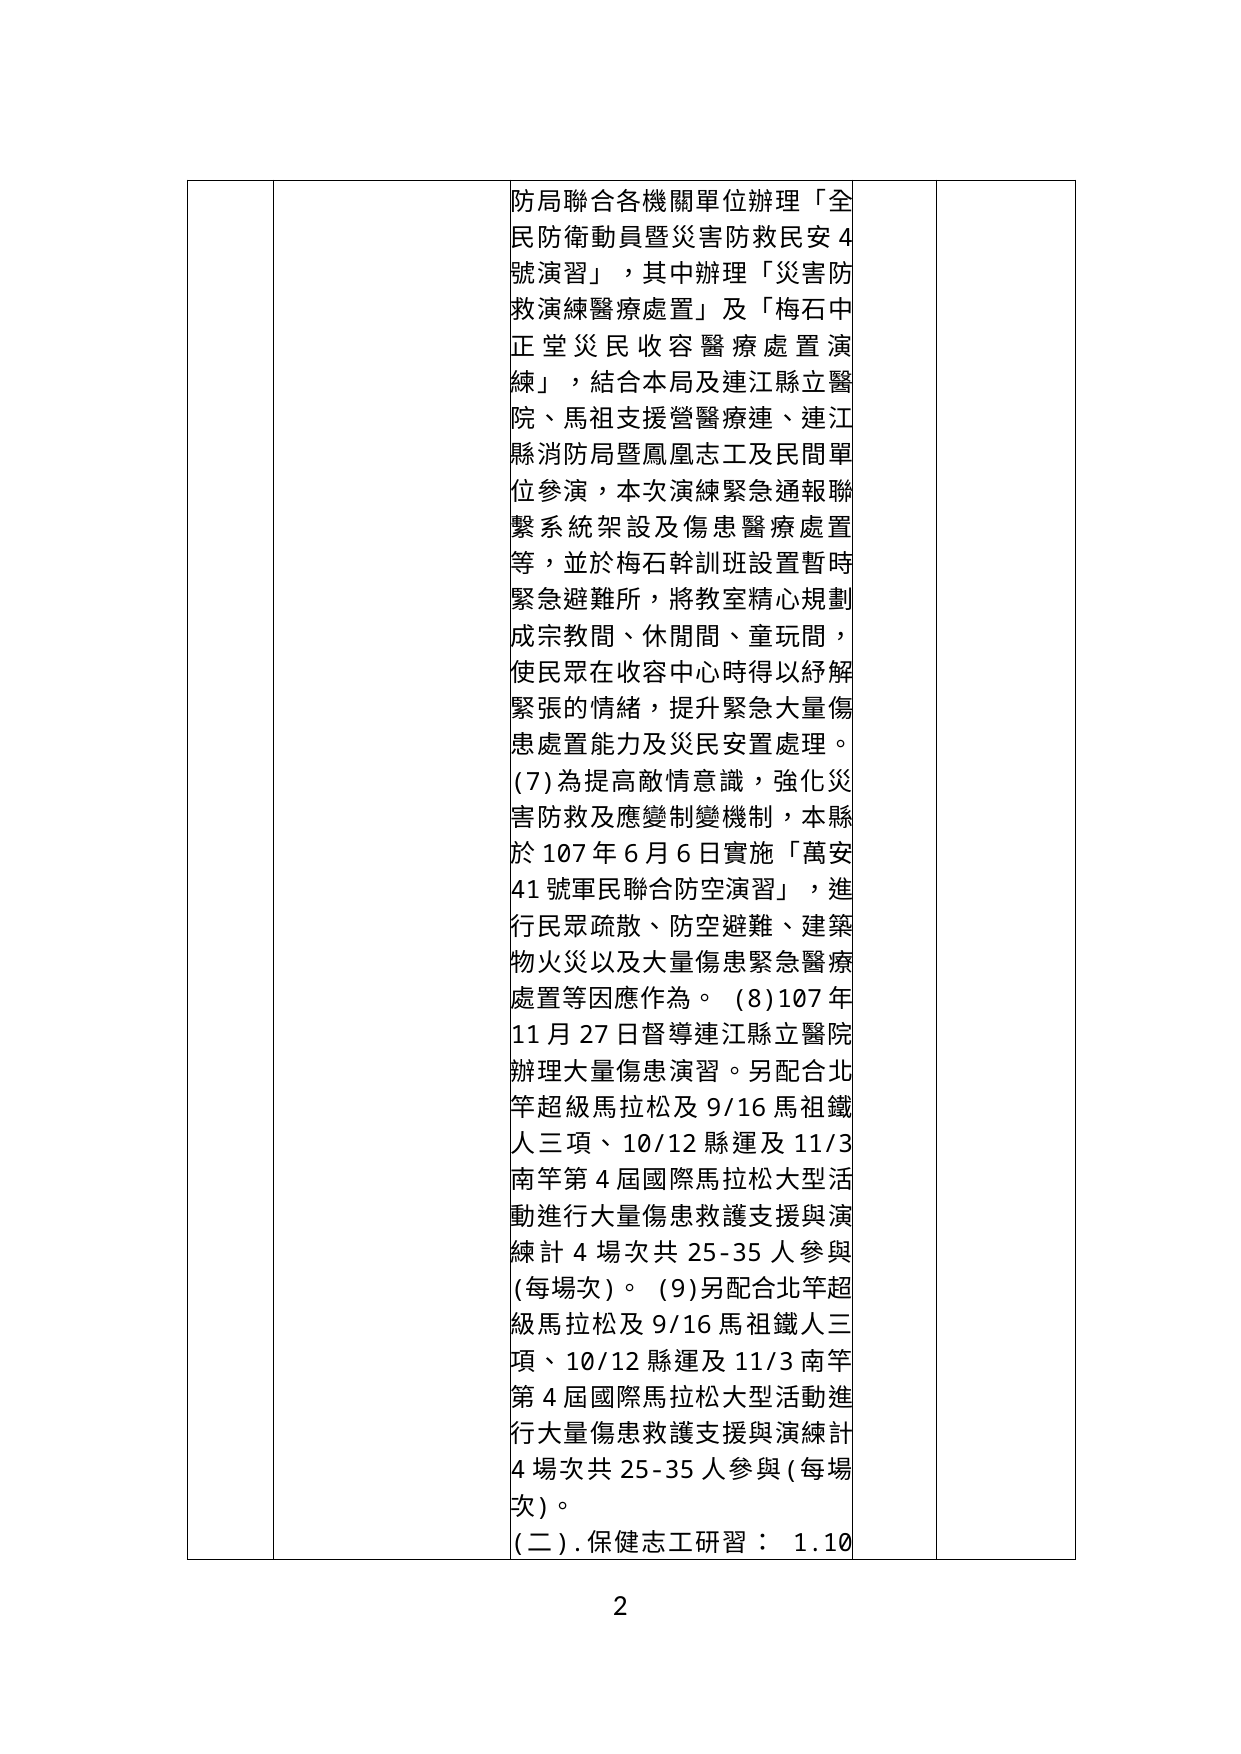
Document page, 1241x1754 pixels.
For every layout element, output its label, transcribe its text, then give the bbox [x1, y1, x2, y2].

table_cell [188, 181, 273, 1558]
table_cell [853, 181, 936, 1558]
table_cell [937, 181, 1075, 1558]
table_cell [274, 181, 510, 1558]
table_cell 防局聯合各機關單位辦理「全民防衛動員暨災害防救民安4號演習」，其中辦理「災害防救演練醫療處置」及「梅石中正堂災民收容醫療處置演練」，結合本局及連江縣立醫院、馬祖支援營醫療連、連江縣消防局暨鳳凰志工及民間單位參演，本次演練緊急通報聯繫系統架設及傷患醫療處置等，並於梅石幹訓班設置暫時緊急避難所，將教室精心規劃成宗教間、休閒間、童玩間，使民眾在收容中心時得以紓解緊張的情緒，提升緊急大量傷患處置能力及災民安置處理。 (7)為提高敵情意識，強化災害防救及應變制變機制，本縣於107年6月6日實施「萬安41號軍民聯合防空演習」，進行民眾疏散、防空避難、建築物火災以及大量傷患緊急醫療處置等因應作為。 (8)107年11月27日督導連江縣立醫院辦理大量傷患演習。另配合北竿超級馬拉松及9/16馬祖鐵人三項、10/12縣運及11/3南竿第4屆國際馬拉松大型活動進行大量傷患救護支援與演練計4場次共25-35人參與(每場次)。 (9)另配合北竿超級馬拉松及9/16馬祖鐵人三項、10/12縣運及11/3南竿第4屆國際馬拉松大型活動進行大量傷患救護支援與演練計4場次共25-35人參與(每場次)。 (二).保健志工研習： 1.10 [511, 181, 852, 1558]
